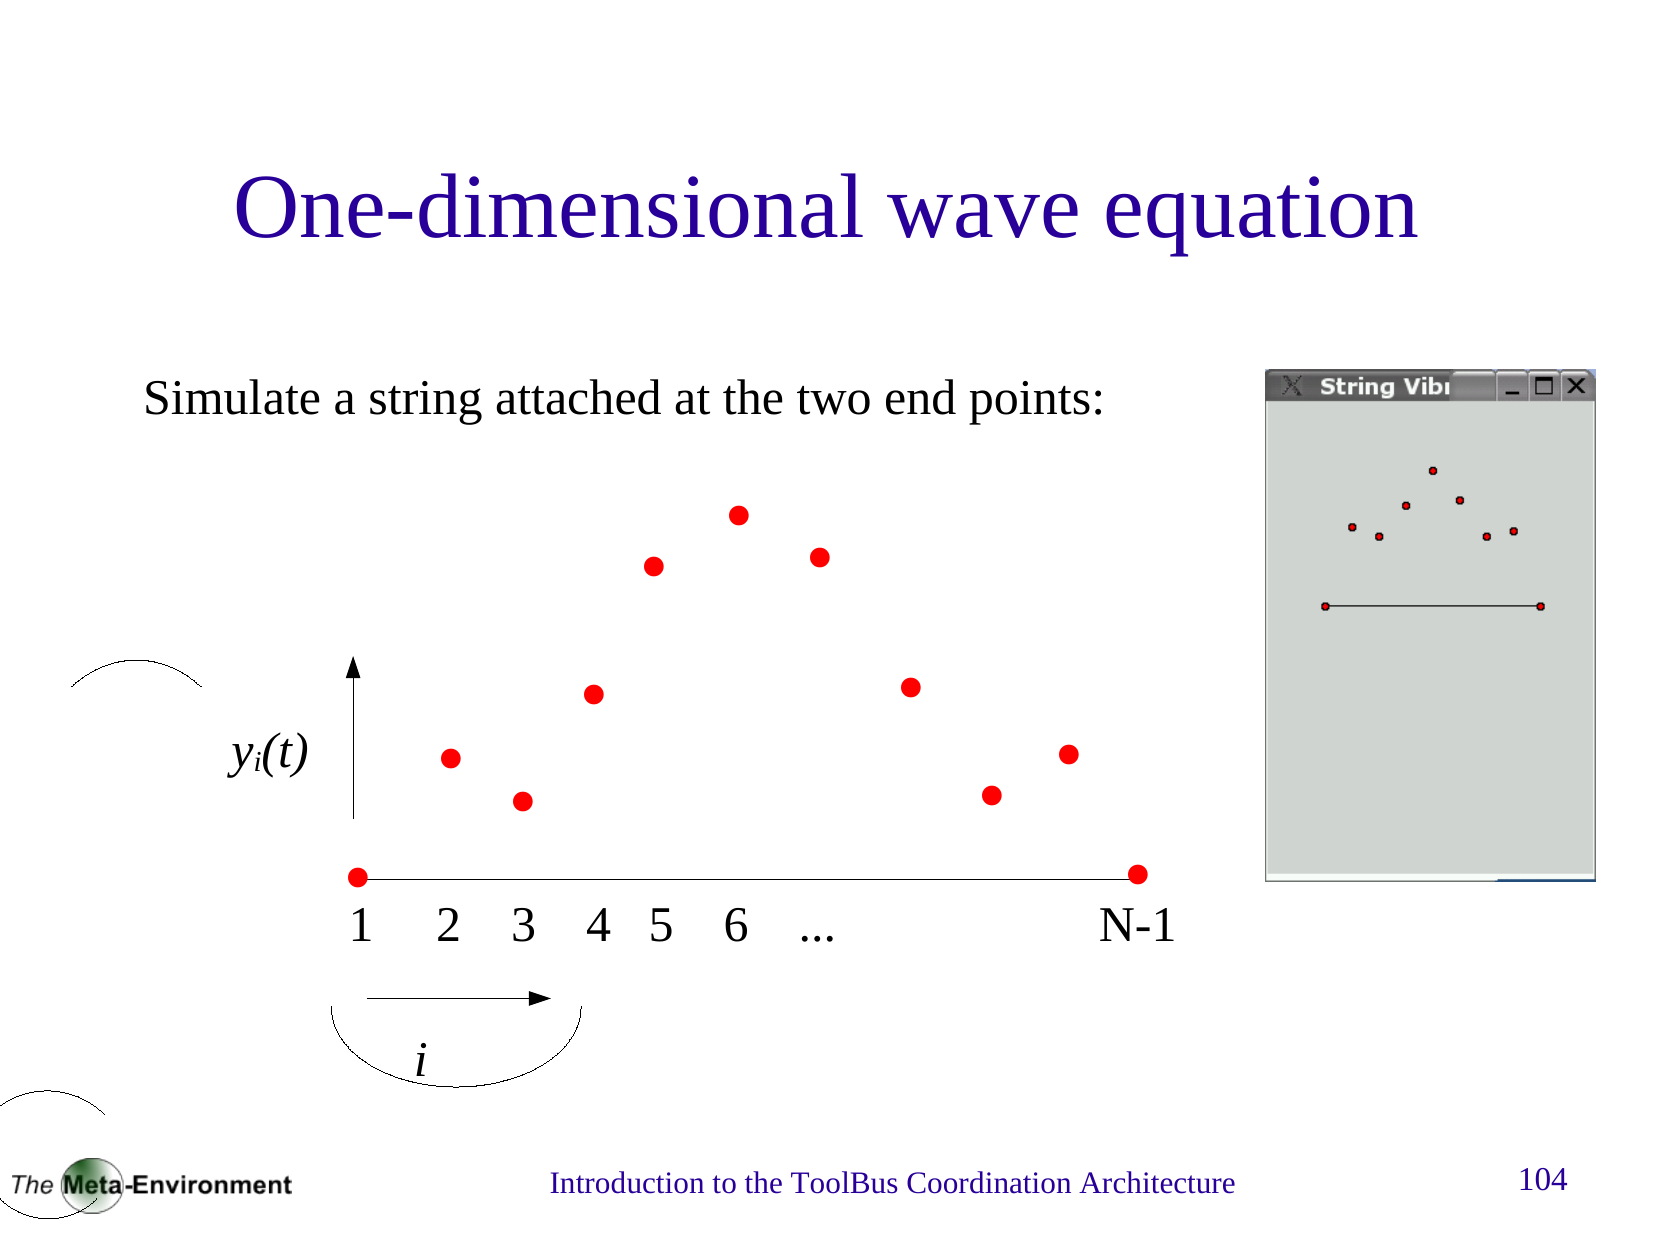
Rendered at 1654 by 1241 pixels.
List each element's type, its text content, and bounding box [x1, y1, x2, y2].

text_box . [1117, 733, 1160, 935]
text_box . [633, 431, 676, 628]
text_box . [337, 736, 380, 938]
title One-dimensional wave equation [121, 102, 1534, 311]
text_box . [1048, 613, 1091, 815]
text_box . [573, 553, 616, 755]
text_box . [718, 431, 761, 576]
text_box . [890, 546, 933, 748]
text_box . [430, 618, 473, 819]
text_box . [971, 654, 1013, 856]
text_box . [799, 431, 841, 618]
text_box . [502, 660, 545, 862]
picture [12, 1158, 292, 1214]
text_box 1 2 3 4 5 6 ... N-1 [348, 896, 1177, 957]
text_box Simulate a string attached at the two end points: [143, 369, 1106, 431]
text_box yi(t) [231, 722, 309, 798]
text_box i [413, 1031, 429, 1092]
picture [1265, 369, 1596, 882]
